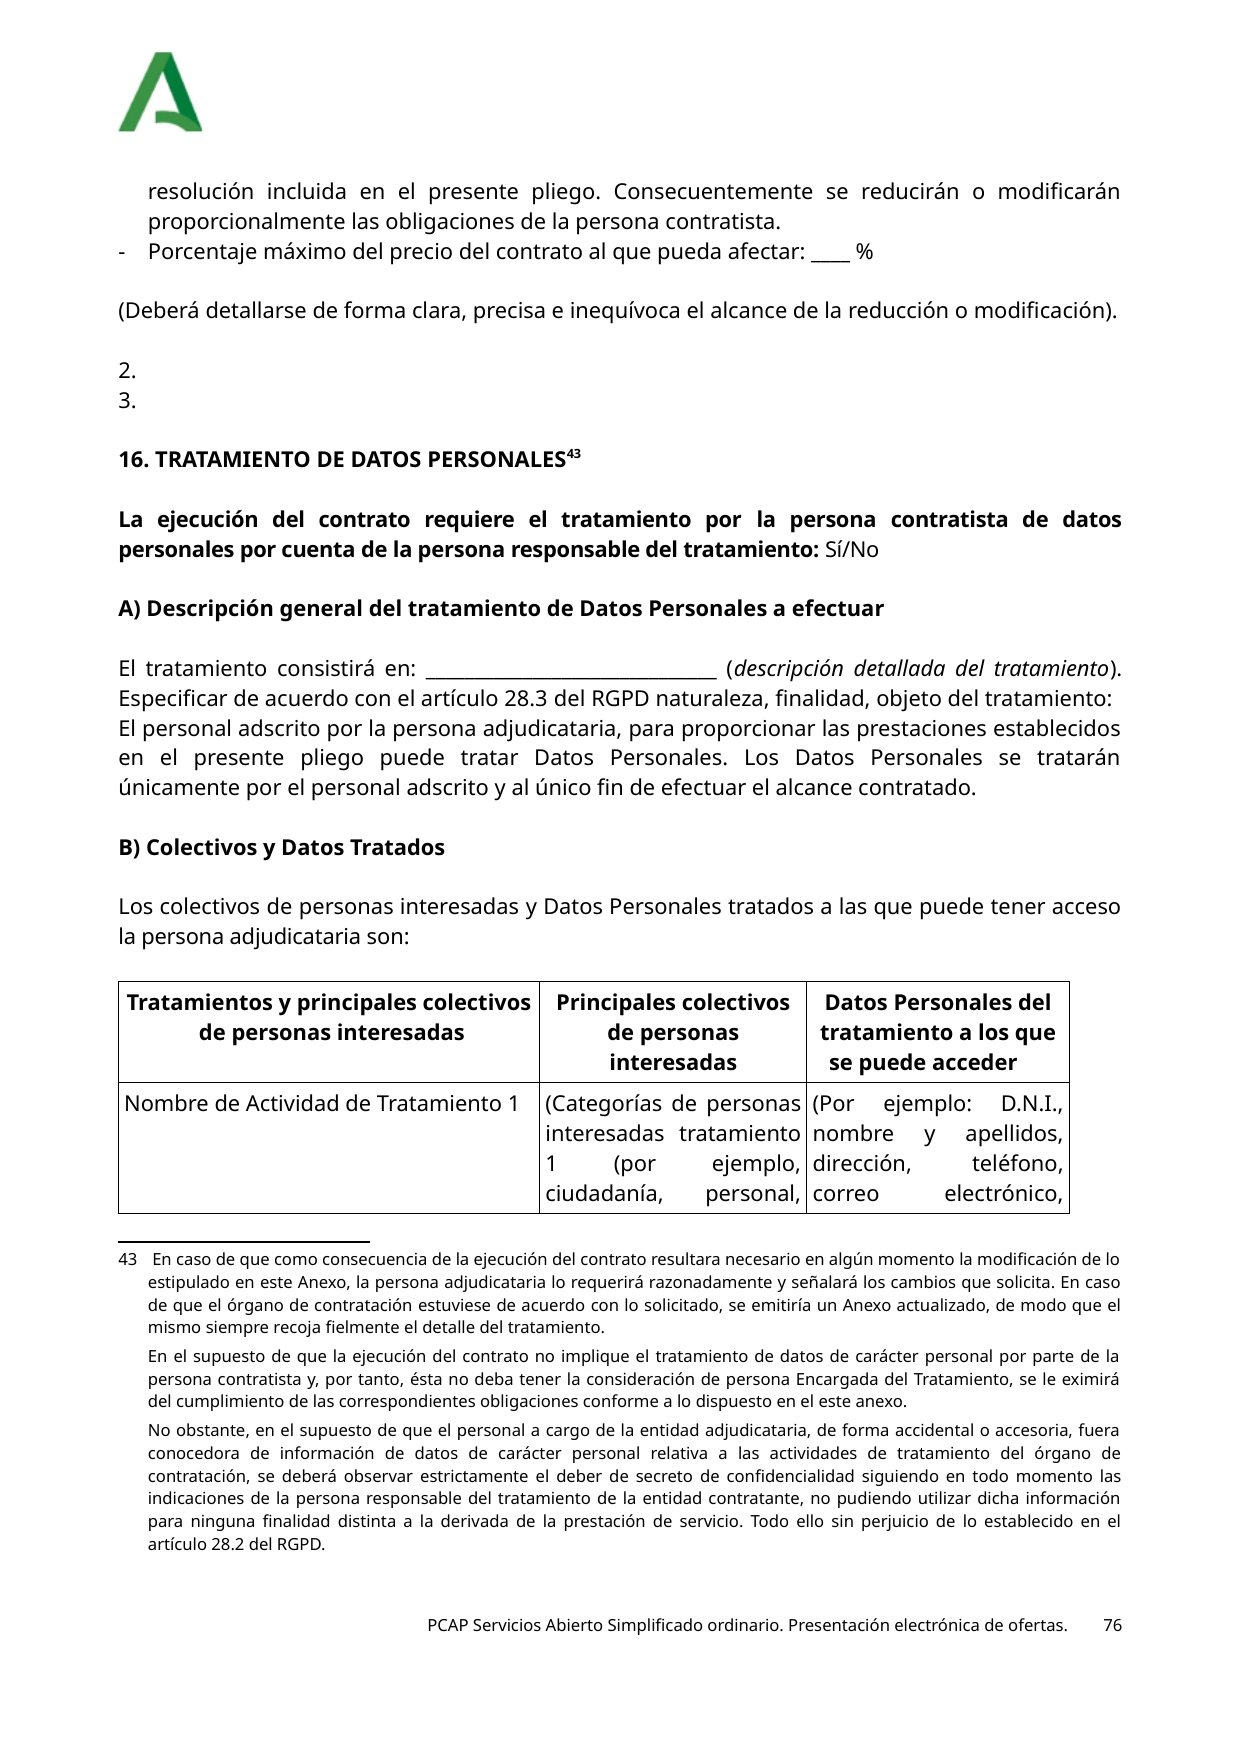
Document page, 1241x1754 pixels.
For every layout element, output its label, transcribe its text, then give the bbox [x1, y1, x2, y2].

table_cell (Por ejemplo: D.N.I., nombre y apellidos, dirección, teléfono, correo electrónico, [807, 1083, 1069, 1213]
text La ejecución del contrato requiere el tratamiento por la persona contratista de datos personales por cuenta de la persona responsable del tratamiento: Sí/No [118, 504, 1122, 564]
text A) Descripción general del tratamiento de Datos Personales a efectuar [118, 593, 1122, 623]
table_header Datos Personales del tratamiento a los que se puede acceder [807, 982, 1069, 1082]
table_cell (Categorías de personas interesadas tratamiento 1 (por ejemplo, ciudadanía, personal, [540, 1083, 806, 1213]
table_header Principales colectivos de personas interesadas [540, 982, 806, 1082]
table_header Tratamientos y principales colectivos de personas interesadas [119, 982, 539, 1082]
text El tratamiento consistirá en: ______________________________ (descripción detallada del tratamiento). Especificar de acuerdo con el artículo 28.3 del RGPD naturaleza, finalidad, objeto del tratamiento: [118, 653, 1122, 713]
text 3. [118, 385, 1122, 415]
text Los colectivos de personas interesadas y Datos Personales tratados a las que puede tener acceso la persona adjudicataria son: [118, 891, 1122, 951]
table_cell Nombre de Actividad de Tratamiento 1 [119, 1083, 539, 1213]
text En el supuesto de que la ejecución del contrato no implique el tratamiento de datos de carácter personal por parte de la persona contratista y, por tanto, ésta no deba tener la consideración de persona Encargada del Tratamiento, se le eximirá del cumplimiento de las correspondientes obligaciones conforme a lo dispuesto en el este anexo. [118, 1345, 1122, 1413]
text resolución incluida en el presente pliego. Consecuentemente se reducirán o modificarán proporcionalmente las obligaciones de la persona contratista. [118, 176, 1122, 236]
text No obstante, en el supuesto de que el personal a cargo de la entidad adjudicataria, de forma accidental o accesoria, fuera conocedora de información de datos de carácter personal relativa a las actividades de tratamiento del órgano de contratación, se deberá observar estrictamente el deber de secreto de confidencialidad siguiendo en todo momento las indicaciones de la persona responsable del tratamiento de la entidad contratante, no pudiendo utilizar dicha información para ninguna finalidad distinta a la derivada de la prestación de servicio. Todo ello sin perjuicio de lo establecido en el artículo 28.2 del RGPD. [118, 1419, 1122, 1555]
text B) Colectivos y Datos Tratados [118, 832, 1122, 862]
text (Deberá detallarse de forma clara, precisa e inequívoca el alcance de la reducción o modificación). [118, 296, 1122, 325]
text En caso de que como consecuencia de la ejecución del contrato resultara necesario en algún momento la modificación de lo estipulado en este Anexo, la persona adjudicataria lo requerirá razonadamente y señalará los cambios que solicita. En caso de que el órgano de contratación estuviese de acuerdo con lo solicitado, se emitiría un Anexo actualizado, de modo que el mismo siempre recoja fielmente el detalle del tratamiento. [118, 1248, 1122, 1339]
text 16. TRATAMIENTO DE DATOS PERSONALES [118, 444, 1122, 474]
text El personal adscrito por la persona adjudicataria, para proporcionar las prestaciones establecidos en el presente pliego puede tratar Datos Personales. Los Datos Personales se tratarán únicamente por el personal adscrito y al único fin de efectuar el alcance contratado. [118, 713, 1122, 802]
picture [171, 9, 203, 151]
text - Porcentaje máximo del precio del contrato al que pueda afectar: ____ % [118, 236, 1122, 266]
text 2. [118, 355, 1122, 385]
